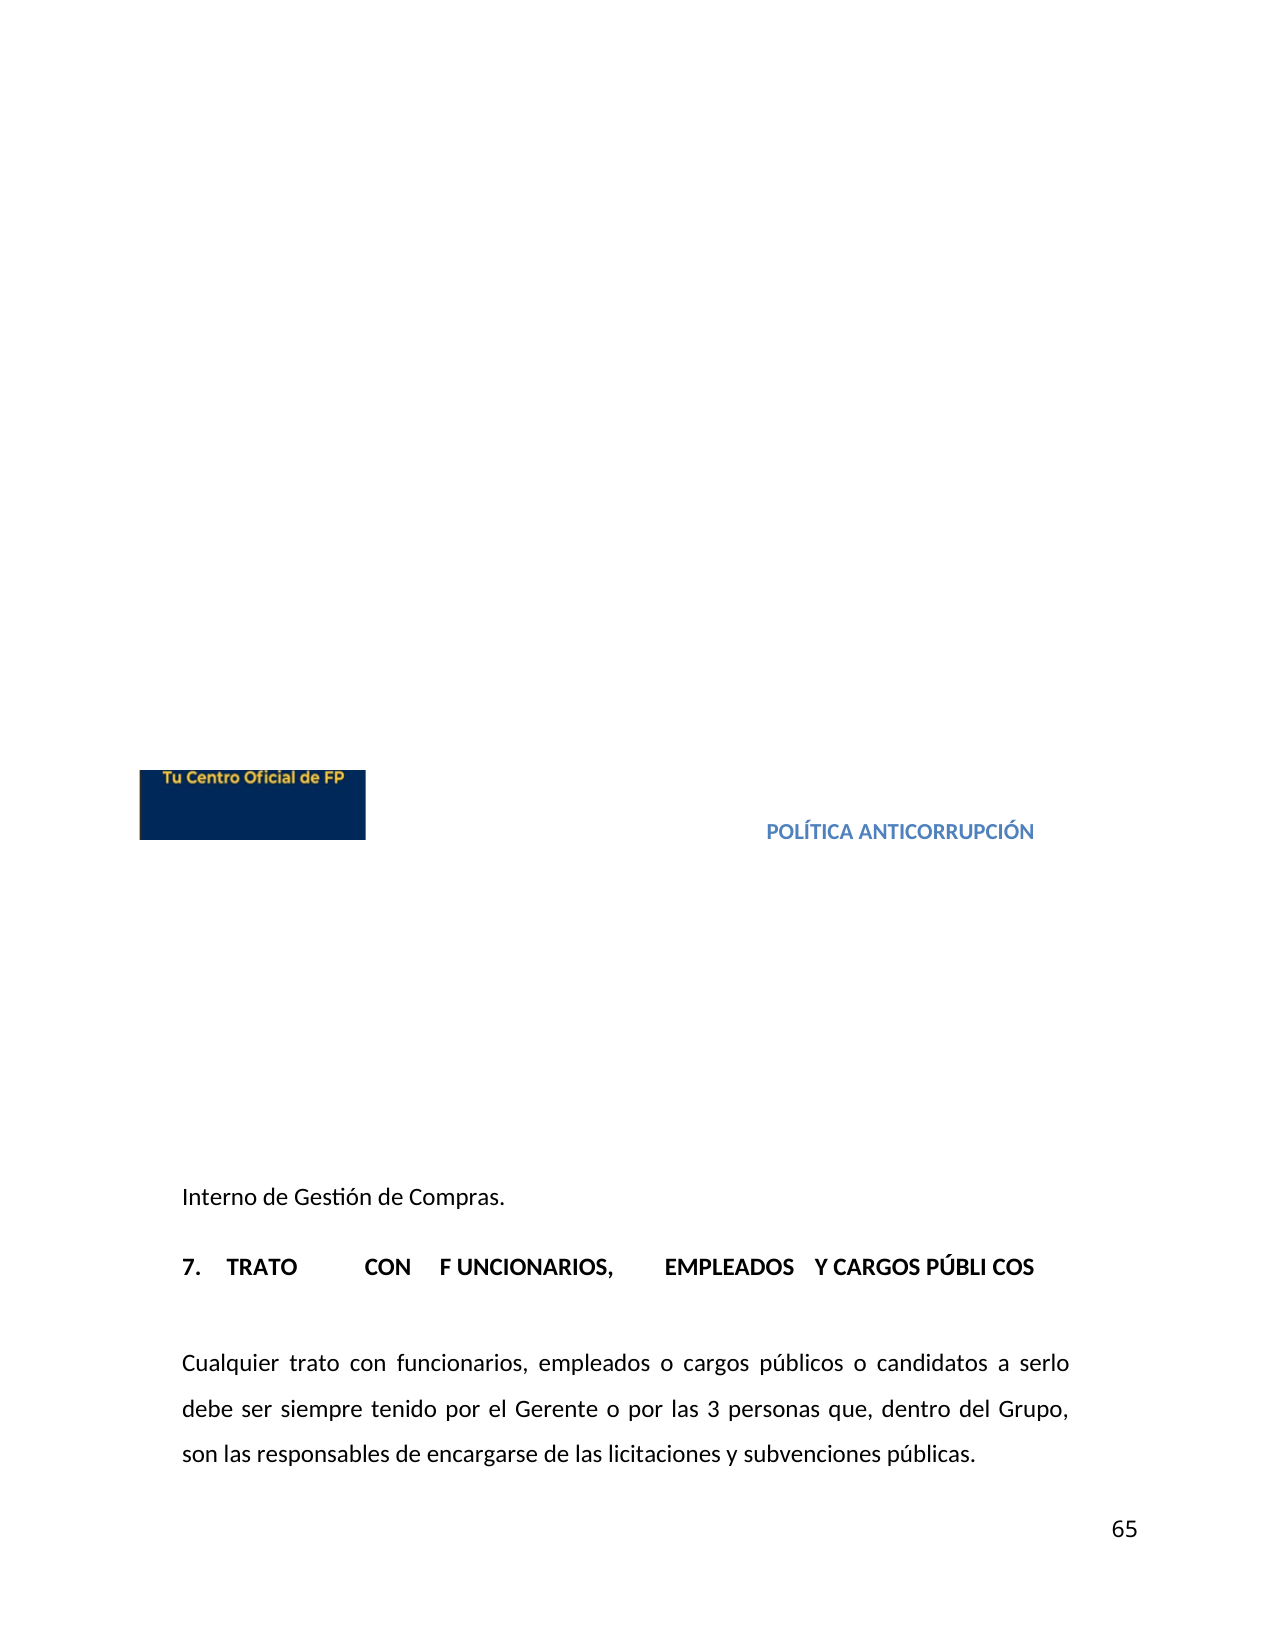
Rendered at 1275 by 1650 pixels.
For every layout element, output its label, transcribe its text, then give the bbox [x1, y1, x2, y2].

picture [139, 770, 366, 840]
text Cualquier trato con funcionarios, empleados o cargos públicos o candidatos a serlo debe ser siempre tenido por el Gerente o por las 3 personas que, dentro del Grupo, son las responsables de encargarse de las licitaciones y subvenciones públicas. [182, 1347, 1071, 1469]
text Interno de Gestión de Compras. [182, 1181, 1071, 1211]
subtitle TRATO CON F UNCIONARIOS, EMPLEADOS Y CARGOS PÚBLI COS [182, 1252, 1067, 1282]
